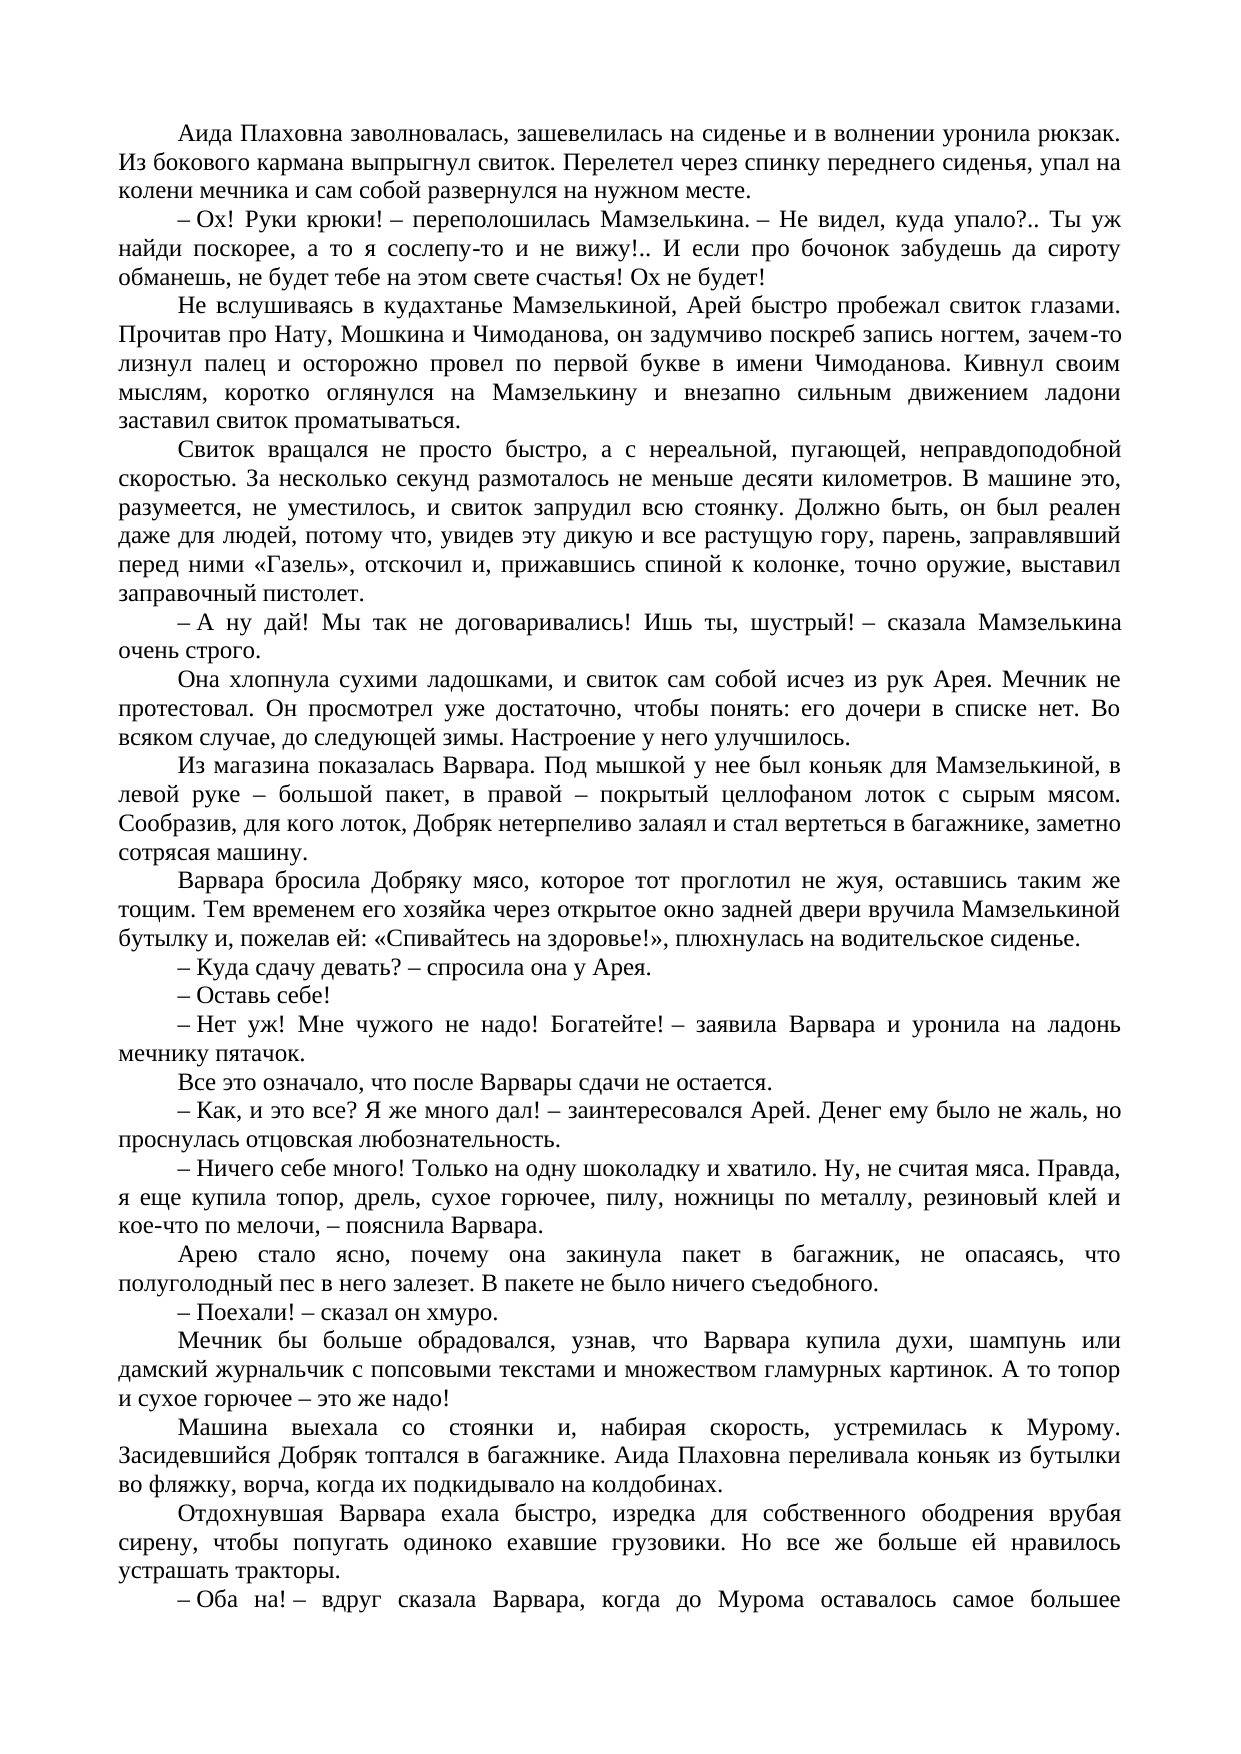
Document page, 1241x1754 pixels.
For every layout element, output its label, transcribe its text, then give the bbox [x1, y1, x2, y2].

text Из магазина показалась Варвара. Под мышкой у нее был коньяк для Мамзелькиной, в левой руке – большой пакет, в правой – покрытый целлофаном лоток с сырым мясом. Сообразив, для кого лоток, Добряк нетерпеливо залаял и стал вертеться в багажнике, заметно сотрясая машину. [118, 751, 1122, 866]
text Она хлопнула сухими ладошками, и свиток сам собой исчез из рук Арея. Мечник не протестовал. Он просмотрел уже достаточно, чтобы понять: его дочери в списке нет. Во всяком случае, до следующей зимы. Настроение у него улучшилось. [118, 664, 1122, 751]
text Варвара бросила Добряку мясо, которое тот проглотил не жуя, оставшись таким же тощим. Тем временем его хозяйка через открытое окно задней двери вручила Мамзелькиной бутылку и, пожелав ей: «Спивайтесь на здоровье!», плюхнулась на водительское сиденье. [118, 866, 1122, 952]
text – А ну дай! Мы так не договаривались! Ишь ты, шустрый! – сказала Мамзелькина очень строго. [118, 607, 1122, 664]
text – Оба на! – вдруг сказала Варвара, когда до Мурома оставалось самое большее [118, 1584, 1122, 1613]
text – Оставь себе! [118, 981, 1122, 1009]
text – Ничего себе много! Только на одну шоколадку и хватило. Ну, не считая мяса. Правда, я еще купила топор, дрель, сухое горючее, пилу, ножницы по металлу, резиновый клей и кое‑что по мелочи, – пояснила Варвара. [118, 1153, 1122, 1239]
text Машина выехала со стоянки и, набирая скорость, устремилась к Мурому. Засидевшийся Добряк топтался в багажнике. Аида Плаховна переливала коньяк из бутылки во фляжку, ворча, когда их подкидывало на колдобинах. [118, 1412, 1122, 1498]
text Аида Плаховна заволновалась, зашевелилась на сиденье и в волнении уронила рюкзак. Из бокового кармана выпрыгнул свиток. Перелетел через спинку переднего сиденья, упал на колени мечника и сам собой развернулся на нужном месте. [118, 118, 1122, 204]
text Отдохнувшая Варвара ехала быстро, изредка для собственного ободрения врубая сирену, чтобы попугать одиноко ехавшие грузовики. Но все же больше ей нравилось устрашать тракторы. [118, 1498, 1122, 1584]
text – Поехали! – сказал он хмуро. [118, 1297, 1122, 1326]
text – Ох! Руки крюки! – переполошилась Мамзелькина. – Не видел, куда упало?.. Ты уж найди поскорее, а то я сослепу‑то и не вижу!.. И если про бочонок забудешь да сироту обманешь, не будет тебе на этом свете счастья! Ох не будет! [118, 204, 1122, 291]
text – Куда сдачу девать? – спросила она у Арея. [118, 952, 1122, 981]
text Арею стало ясно, почему она закинула пакет в багажник, не опасаясь, что полуголодный пес в него залезет. В пакете не было ничего съедобного. [118, 1239, 1122, 1297]
text – Как, и это все? Я же много дал! – заинтересовался Арей. Денег ему было не жаль, но проснулась отцовская любознательность. [118, 1096, 1122, 1153]
text – Нет уж! Мне чужого не надо! Богатейте! – заявила Варвара и уронила на ладонь мечнику пятачок. [118, 1009, 1122, 1067]
text Свиток вращался не просто быстро, а с нереальной, пугающей, неправдоподобной скоростью. За несколько секунд размоталось не меньше десяти километров. В машине это, разумеется, не уместилось, и свиток запрудил всю стоянку. Должно быть, он был реален даже для людей, потому что, увидев эту дикую и все растущую гору, парень, заправлявший перед ними «Газель», отскочил и, прижавшись спиной к колонке, точно оружие, выставил заправочный пистолет. [118, 434, 1122, 607]
text Все это означало, что после Варвары сдачи не остается. [118, 1067, 1122, 1096]
text Мечник бы больше обрадовался, узнав, что Варвара купила духи, шампунь или дамский журнальчик с попсовыми текстами и множеством гламурных картинок. А то топор и сухое горючее – это же надо! [118, 1326, 1122, 1412]
text Не вслушиваясь в кудахтанье Мамзелькиной, Арей быстро пробежал свиток глазами. Прочитав про Нату, Мошкина и Чимоданова, он задумчиво поскреб запись ногтем, зачем‑то лизнул палец и осторожно провел по первой букве в имени Чимоданова. Кивнул своим мыслям, коротко оглянулся на Мамзелькину и внезапно сильным движением ладони заставил свиток проматываться. [118, 291, 1122, 434]
